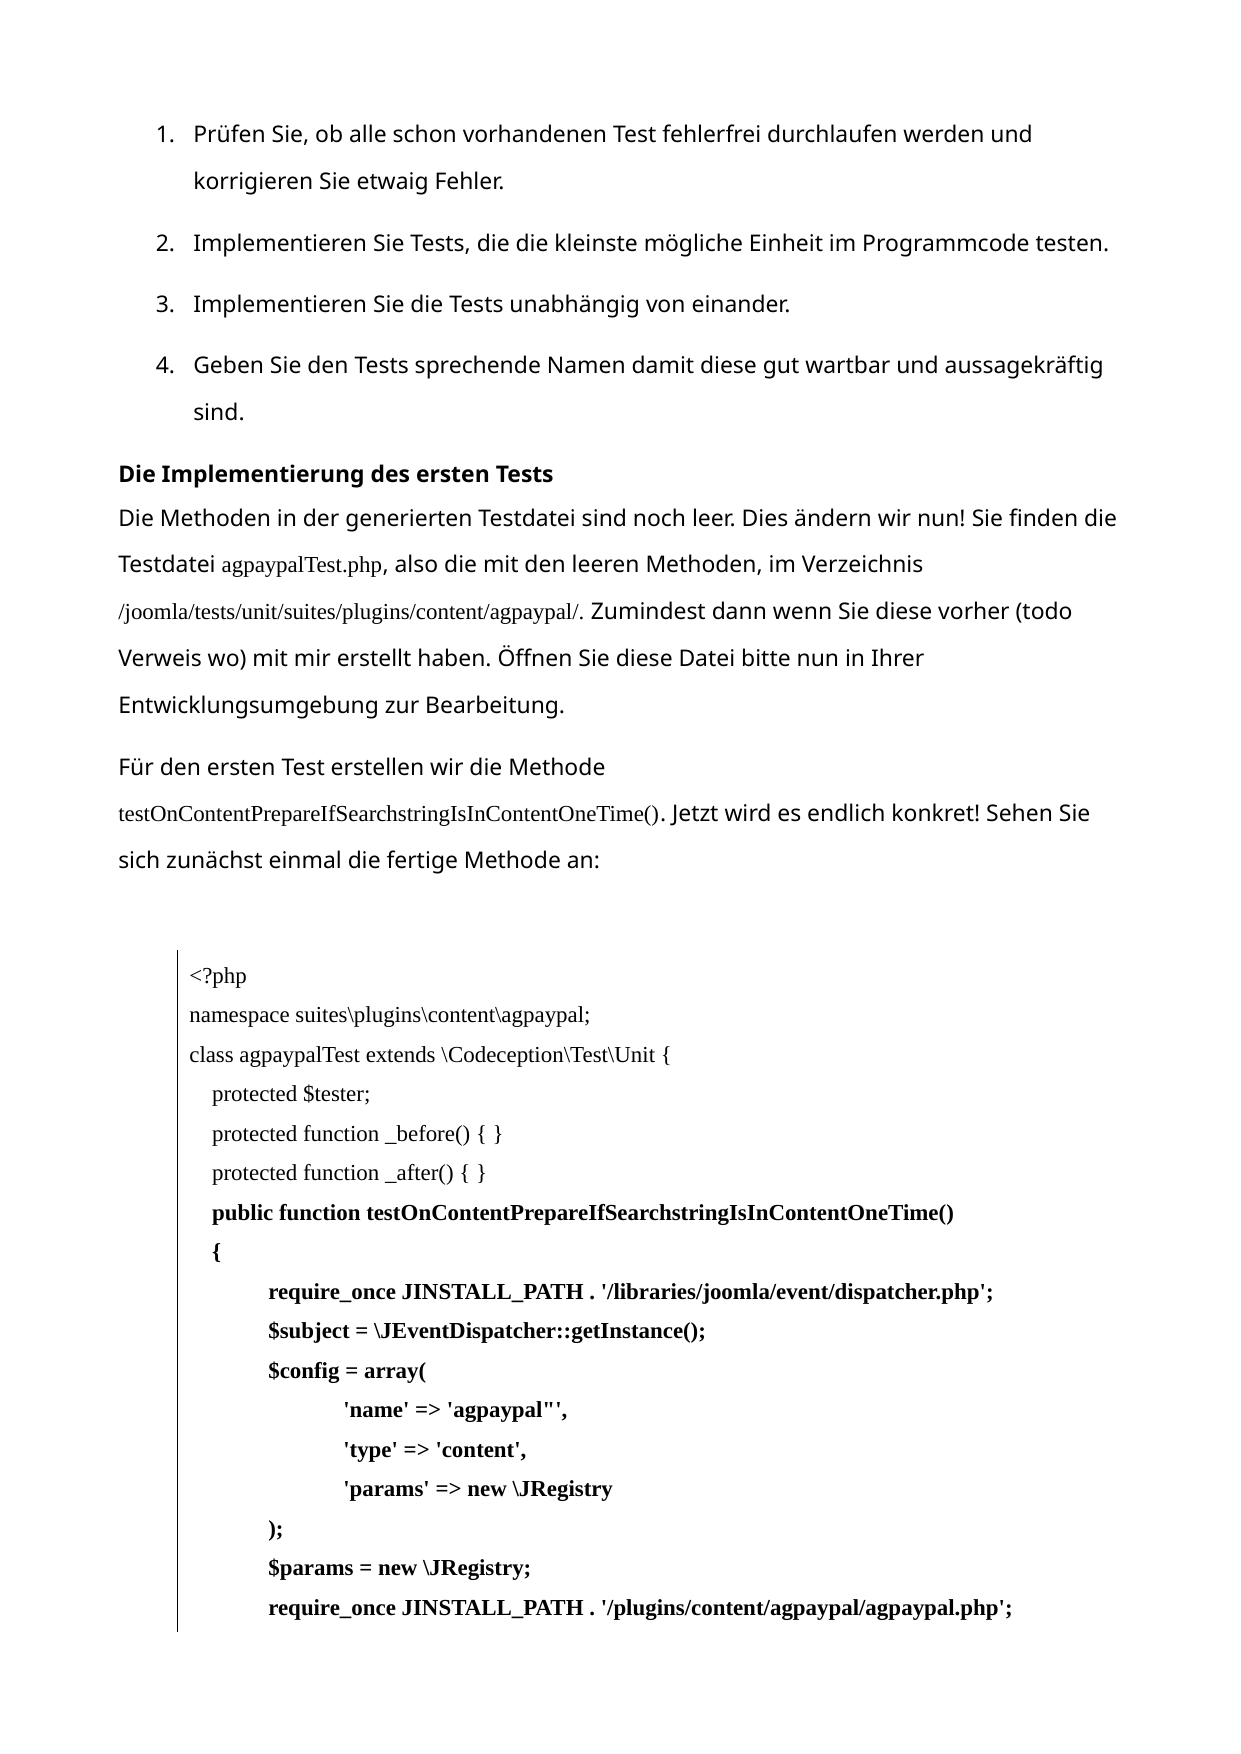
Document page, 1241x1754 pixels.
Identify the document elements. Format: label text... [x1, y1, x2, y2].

list Implementieren Sie Tests, die die kleinste mögliche Einheit im Programmcode testen. [156, 226, 1122, 258]
list Implementieren Sie die Tests unabhängig von einander. [156, 288, 1122, 319]
list Geben Sie den Tests sprechende Namen damit diese gut wartbar und aussagekräftig sind. [156, 349, 1122, 427]
list Prüfen Sie, ob alle schon vorhandenen Test fehlerfrei durchlaufen werden und korrigieren Sie etwaig Fehler. [156, 118, 1122, 196]
text <?php namespace suites\plugins\content\agpaypal; class agpaypalTest extends \Codeception\Test\Unit { protected $tester; protected function _before() { } protected function _after() { } public function testOnContentPrepareIfSearchstringIsInContentOneTime() { require_once JINSTALL_PATH . '/libraries/joomla/event/dispatcher.php'; $subject = \JEventDispatcher::getInstance(); $config = array( 'name' => 'agpaypal"', 'type' => 'content', 'params' => new \JRegistry ); $params = new \JRegistry; require_once JINSTALL_PATH . '/plugins/content/agpaypal/agpaypal.php'; [178, 950, 1122, 1632]
subtitle Die Implementierung des ersten Tests [118, 458, 1122, 489]
text Die Methoden in der generierten Testdatei sind noch leer. Dies ändern wir nun! Sie finden die Testdatei agpaypalTest.php, also die mit den leeren Methoden, im Verzeichnis /joomla/tests/unit/suites/plugins/content/agpaypal/. Zumindest dann wenn Sie diese vorher (todo Verweis wo) mit mir erstellt haben. Öffnen Sie diese Datei bitte nun in Ihrer Entwicklungsumgebung zur Bearbeitung. [118, 501, 1122, 720]
text Für den ersten Test erstellen wir die Methode testOnContentPrepareIfSearchstringIsInContentOneTime(). Jetzt wird es endlich konkret! Sehen Sie sich zunächst einmal die fertige Methode an: [118, 750, 1122, 875]
